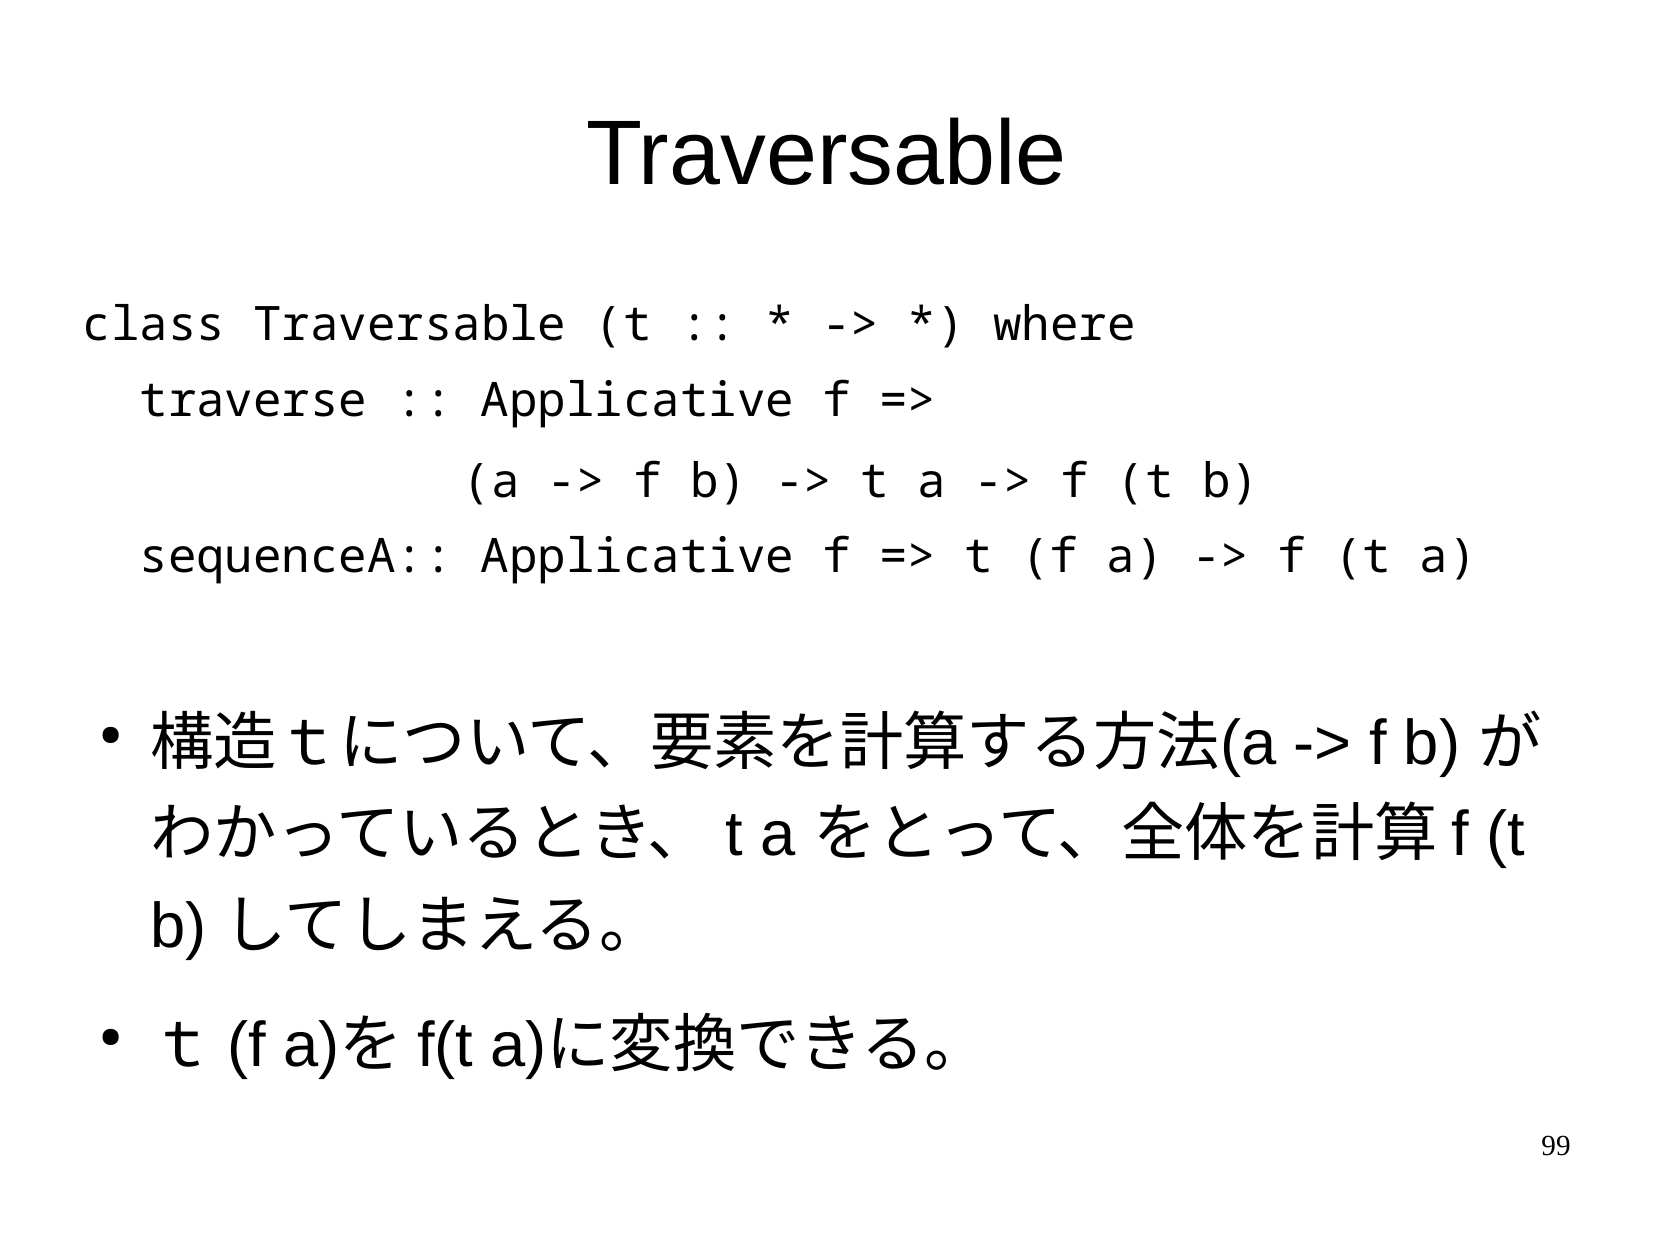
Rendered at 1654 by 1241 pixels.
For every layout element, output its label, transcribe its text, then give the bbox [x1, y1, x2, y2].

title Traversable [82, 49, 1571, 257]
list class Traversable (t :: * -> *) where traverse :: Applicative f => (a -> f b) -> t a -> f (t b) sequenceA:: Applicative f => t (f a) -> f (t a) 構造ｔについて、要素を計算する方法(a -> f b) がわかっているとき、 t a をとって、全体を計算 f (t b) してしまえる。 ｔ (f a)を f(t a)に変換できる。 [82, 290, 1571, 1087]
